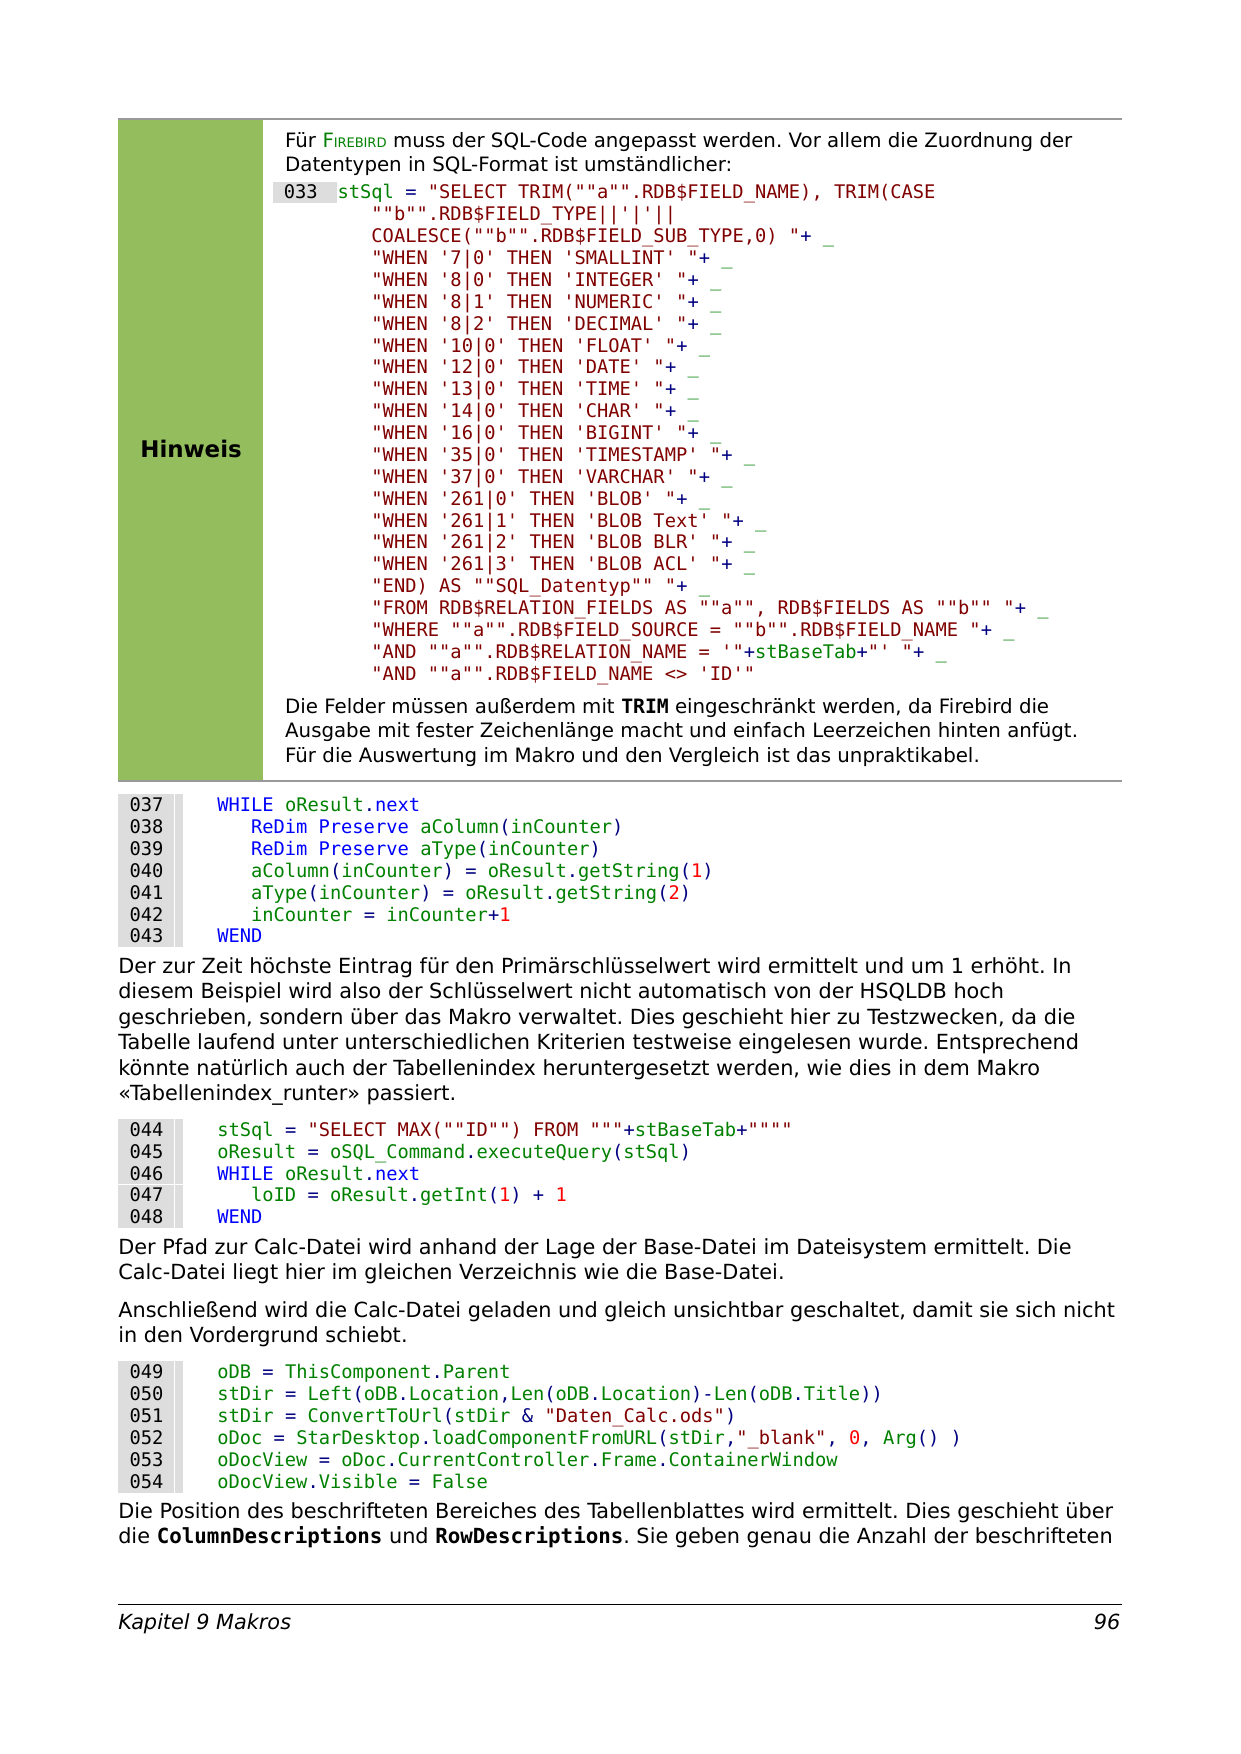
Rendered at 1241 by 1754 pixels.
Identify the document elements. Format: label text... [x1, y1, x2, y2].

table_header Hinweis [118, 120, 263, 780]
list aType(inCounter) = oResult.getString(2) [183, 882, 1122, 904]
list oDoc = StarDesktop.loadComponentFromURL(stDir,"_blank", 0, Arg() ) [183, 1427, 1122, 1449]
list oDocView.Visible = False [183, 1471, 1122, 1493]
list aColumn(inCounter) = oResult.getString(1) [183, 860, 1122, 882]
list WEND [183, 926, 1122, 947]
list stDir = Left(oDB.Location,Len(oDB.Location)-Len(oDB.Title)) [183, 1383, 1122, 1405]
table_header Für Firebird muss der SQL-Code angepasst werden. Vor allem die Zuordnung der Datentypen in SQL-Format ist umständlicher: stSql = "SELECT TRIM(""a"".RDB$FIELD_NAME), TRIM(CASE ""b"".RDB$FIELD_TYPE||'|'|| COALESCE(""b"".RDB$FIELD_SUB_TYPE,0) "+ _ "WHEN '7|0' THEN 'SMALLINT' "+ _ "WHEN '8|0' THEN 'INTEGER' "+ _ "WHEN '8|1' THEN 'NUMERIC' "+ _ "WHEN '8|2' THEN 'DECIMAL' "+ _ "WHEN '10|0' THEN 'FLOAT' "+ _ "WHEN '12|0' THEN 'DATE' "+ _ "WHEN '13|0' THEN 'TIME' "+ _ "WHEN '14|0' THEN 'CHAR' "+ _ "WHEN '16|0' THEN 'BIGINT' "+ _ "WHEN '35|0' THEN 'TIMESTAMP' "+ _ "WHEN '37|0' THEN 'VARCHAR' "+ _ "WHEN '261|0' THEN 'BLOB' "+ _ "WHEN '261|1' THEN 'BLOB Text' "+ _ "WHEN '261|2' THEN 'BLOB BLR' "+ _ "WHEN '261|3' THEN 'BLOB ACL' "+ _ "END) AS ""SQL_Datentyp"" "+ _ "FROM RDB$RELATION_FIELDS AS ""a"", RDB$FIELDS AS ""b"" "+ _ "WHERE ""a"".RDB$FIELD_SOURCE = ""b"".RDB$FIELD_NAME "+ _ "AND ""a"".RDB$RELATION_NAME = '"+stBaseTab+"' "+ _ "AND ""a"".RDB$FIELD_NAME <> 'ID'" Die Felder müssen außerdem mit TRIM eingeschränkt werden, da Firebird die Ausgabe mit fester Zeichenlänge macht und einfach Leerzeichen hinten anfügt. Für die Auswertung im Makro und den Vergleich ist das unpraktikabel. [264, 120, 1122, 780]
list WEND [183, 1206, 1122, 1228]
text Anschließend wird die Calc-Datei geladen und gleich unsichtbar geschaltet, damit sie sich nicht in den Vordergrund schiebt. [118, 1298, 1122, 1348]
text Der Pfad zur Calc-Datei wird anhand der Lage der Base-Datei im Dateisystem ermittelt. Die Calc-Datei liegt hier im gleichen Verzeichnis wie die Base-Datei. [118, 1235, 1122, 1284]
list WHILE oResult.next [183, 1163, 1122, 1184]
list loID = oResult.getInt(1) + 1 [118, 1184, 1122, 1206]
list ReDim Preserve aType(inCounter) [183, 838, 1122, 860]
list oDocView = oDoc.CurrentController.Frame.ContainerWindow [183, 1449, 1122, 1471]
list ReDim Preserve aColumn(inCounter) [183, 816, 1122, 838]
list stDir = ConvertToUrl(stDir & "Daten_Calc.ods") [183, 1405, 1122, 1427]
text Der zur Zeit höchste Eintrag für den Primärschlüsselwert wird ermittelt und um 1 erhöht. In diesem Beispiel wird also der Schlüsselwert nicht automatisch von der HSQLDB hoch geschrieben, sondern über das Makro verwaltet. Dies geschieht hier zu Testzwecken, da die Tabelle laufend unter unterschiedlichen Kriterien testweise eingelesen wurde. Entsprechend könnte natürlich auch der Tabellenindex heruntergesetzt werden, wie dies in dem Makro «Tabellenindex_runter» passiert. [118, 954, 1122, 1105]
list inCounter = inCounter+1 [183, 904, 1122, 926]
list oResult = oSQL_Command.executeQuery(stSql) [183, 1141, 1122, 1163]
list oDB = ThisComponent.Parent [183, 1361, 1122, 1383]
list WHILE oResult.next [183, 794, 1122, 816]
text Die Position des beschrifteten Bereiches des Tabellenblattes wird ermittelt. Dies geschieht über die ColumnDescriptions und RowDescriptions. Sie geben genau die Anzahl der beschrifteten [118, 1499, 1122, 1549]
list stSql = "SELECT MAX(""ID"") FROM """+stBaseTab+"""" [183, 1119, 1122, 1141]
